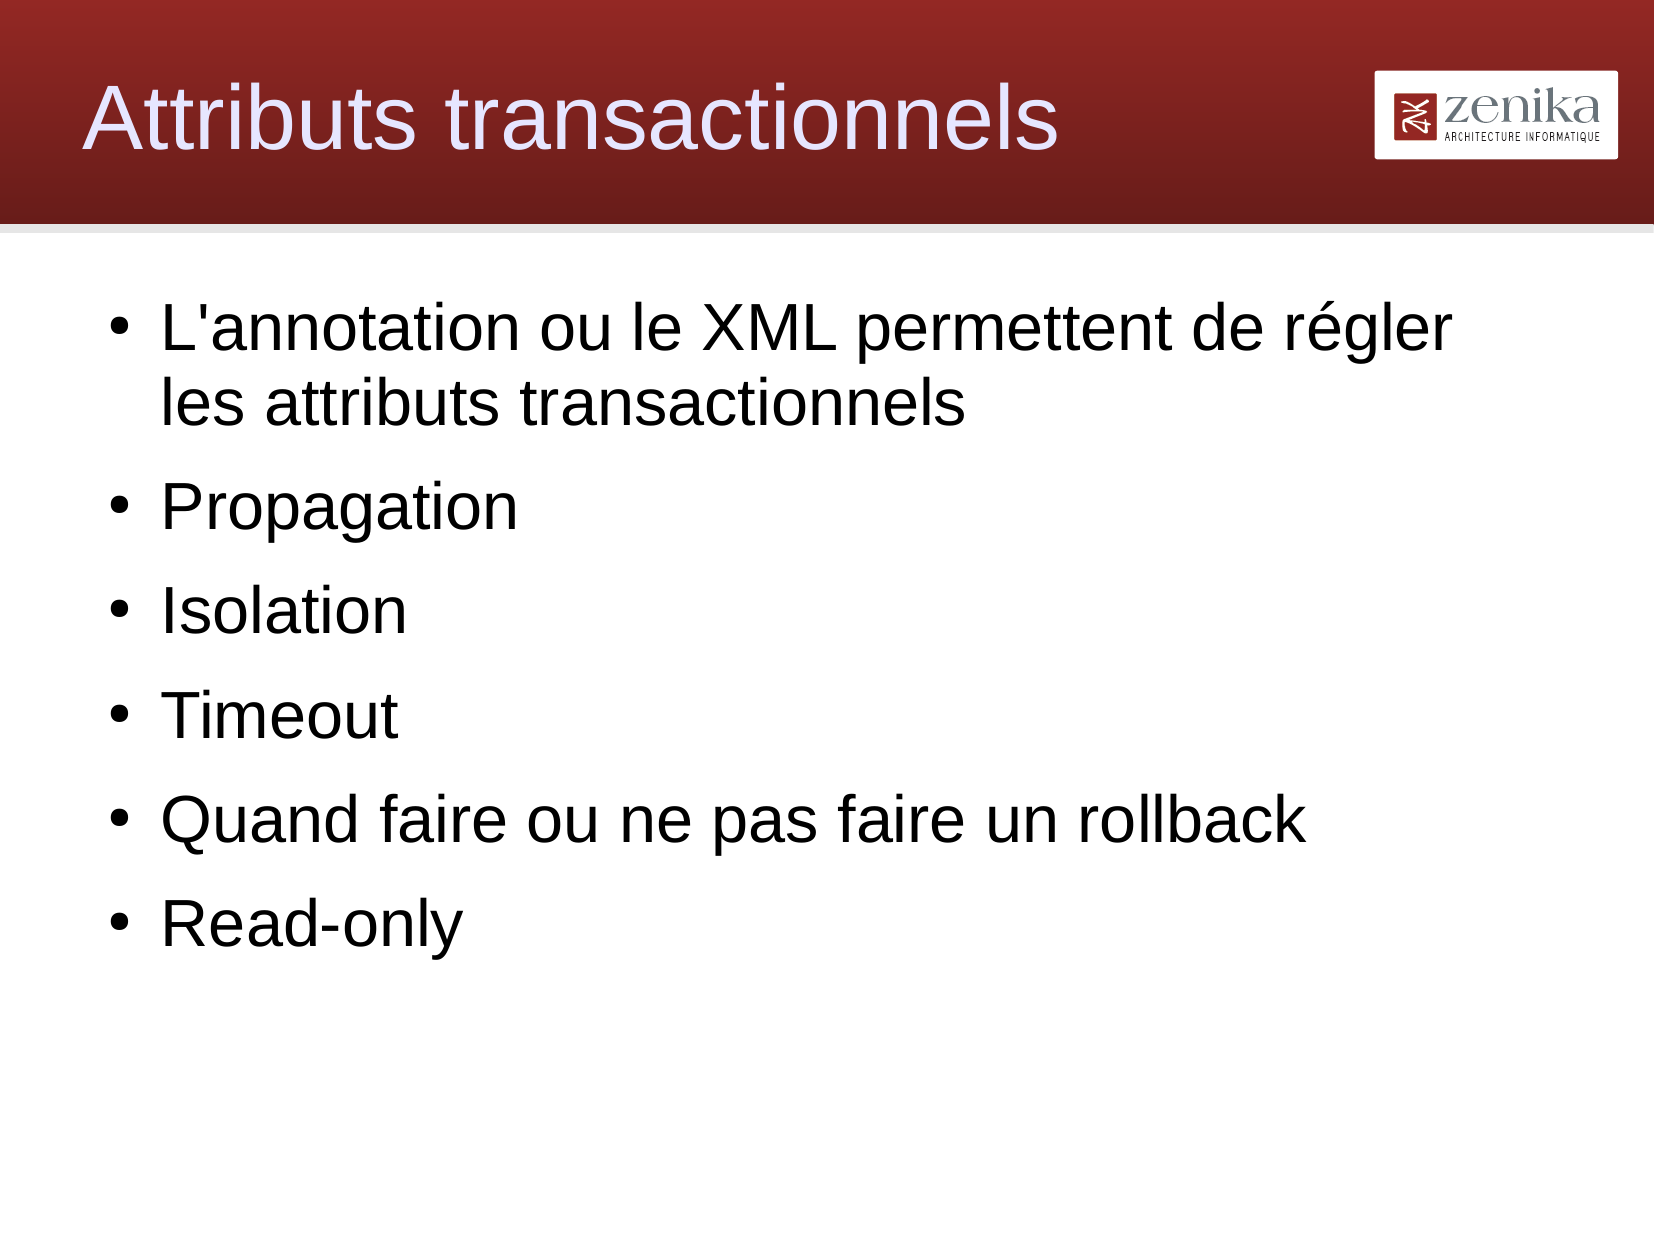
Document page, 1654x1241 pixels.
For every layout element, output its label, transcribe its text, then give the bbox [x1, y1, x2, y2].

list L'annotation ou le XML permettent de régler les attributs transactionnels Propagation Isolation Timeout Quand faire ou ne pas faire un rollback Read-only [90, 290, 1546, 1010]
title Attributs transactionnels [82, 13, 1571, 222]
picture [1571, 82, 1600, 149]
